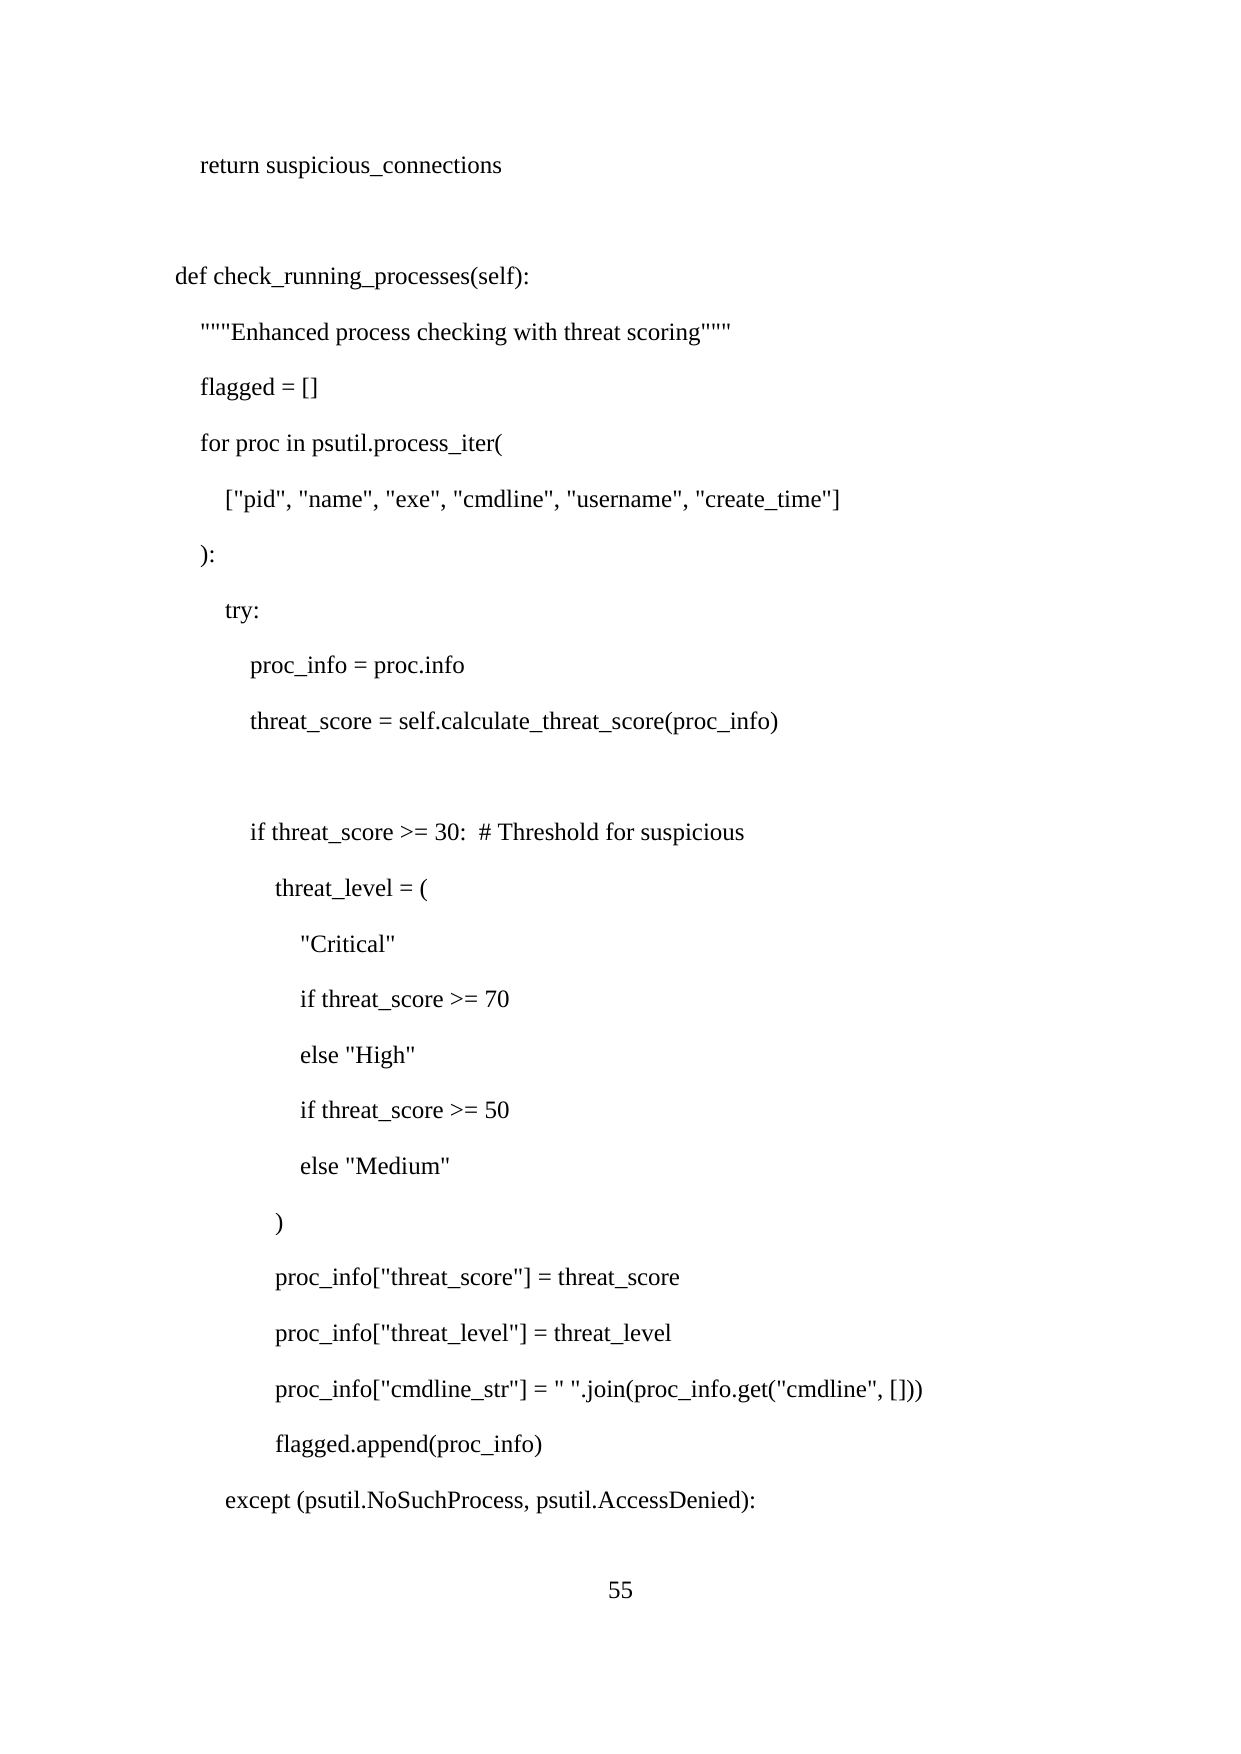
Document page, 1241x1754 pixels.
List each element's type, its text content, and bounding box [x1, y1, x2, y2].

text ) [150, 1207, 1091, 1236]
text proc_info["cmdline_str"] = " ".join(proc_info.get("cmdline", [])) [150, 1374, 1091, 1402]
text if threat_score >= 30: # Threshold for suspicious [150, 817, 1091, 846]
text def check_running_processes(self): [150, 261, 1091, 290]
text flagged = [] [150, 372, 1091, 401]
text return suspicious_connections [150, 150, 1091, 179]
text flagged.append(proc_info) [150, 1429, 1091, 1458]
text proc_info["threat_score"] = threat_score [150, 1262, 1091, 1291]
text except (psutil.NoSuchProcess, psutil.AccessDenied): [150, 1485, 1091, 1514]
text ["pid", "name", "exe", "cmdline", "username", "create_time"] [150, 484, 1091, 512]
text proc_info = proc.info [150, 651, 1091, 679]
text if threat_score >= 70 [150, 984, 1091, 1013]
text else "Medium" [150, 1151, 1091, 1180]
text try: [150, 595, 1091, 624]
text ): [150, 539, 1091, 568]
text else "High" [150, 1040, 1091, 1069]
text """Enhanced process checking with threat scoring""" [150, 317, 1091, 346]
text proc_info["threat_level"] = threat_level [150, 1318, 1091, 1347]
text threat_level = ( [150, 873, 1091, 902]
text threat_score = self.calculate_threat_score(proc_info) [150, 706, 1091, 735]
text for proc in psutil.process_iter( [150, 428, 1091, 457]
text if threat_score >= 50 [150, 1096, 1091, 1124]
text "Critical" [150, 929, 1091, 957]
